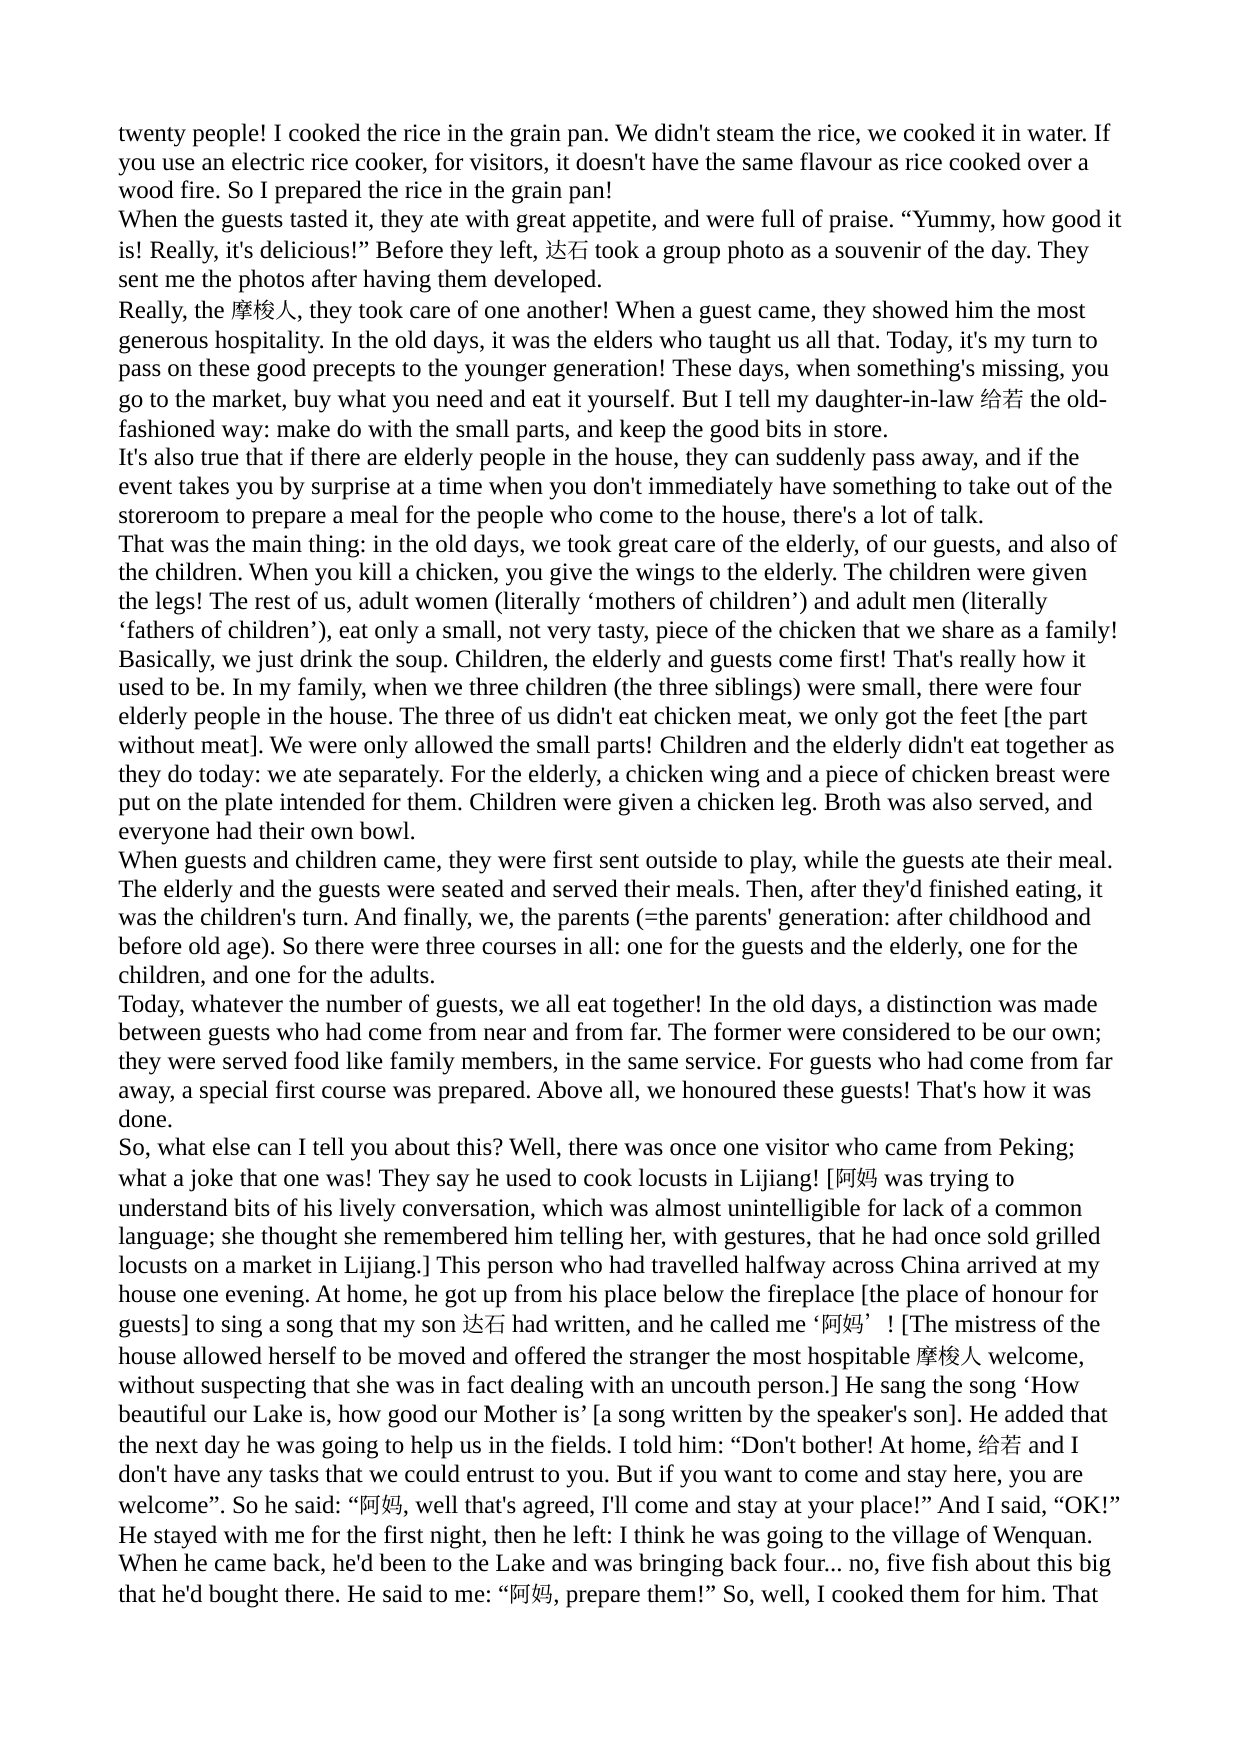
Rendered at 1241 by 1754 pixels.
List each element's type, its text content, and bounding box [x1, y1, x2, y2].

text That was the main thing: in the old days, we took great care of the elderly, of our guests, and also of the children. When you kill a chicken, you give the wings to the elderly. The children were given the legs! The rest of us, adult women (literally ‘mothers of children’) and adult men (literally ‘fathers of children’), eat only a small, not very tasty, piece of the chicken that we share as a family! Basically, we just drink the soup. Children, the elderly and guests come first! That's really how it used to be. In my family, when we three children (the three siblings) were small, there were four elderly people in the house. The three of us didn't eat chicken meat, we only got the feet [the part without meat]. We were only allowed the small parts! Children and the elderly didn't eat together as they do today: we ate separately. For the elderly, a chicken wing and a piece of chicken breast were put on the plate intended for them. Children were given a chicken leg. Broth was also served, and everyone had their own bowl. [118, 529, 1122, 845]
text So, what else can I tell you about this? Well, there was once one visitor who came from Peking; what a joke that one was! They say he used to cook locusts in Lijiang! [阿妈 was trying to understand bits of his lively conversation, which was almost unintelligible for lack of a common language; she thought she remembered him telling her, with gestures, that he had once sold grilled locusts on a market in Lijiang.] This person who had travelled halfway across China arrived at my house one evening. At home, he got up from his place below the fireplace [the place of honour for guests] to sing a song that my son 达石 had written, and he called me ‘阿妈’! [The mistress of the house allowed herself to be moved and offered the stranger the most hospitable 摩梭人 welcome, without suspecting that she was in fact dealing with an uncouth person.] He sang the song ‘How beautiful our Lake is, how good our Mother is’ [a song written by the speaker's son]. He added that the next day he was going to help us in the fields. I told him: “Don't bother! At home, 给若 and I don't have any tasks that we could entrust to you. But if you want to come and stay here, you are welcome”. So he said: “阿妈, well that's agreed, I'll come and stay at your place!” And I said, “OK!” He stayed with me for the first night, then he left: I think he was going to the village of Wenquan. When he came back, he'd been to the Lake and was bringing back four... no, five fish about this big that he'd bought there. He said to me: “阿妈, prepare them!” So, well, I cooked them for him. That [118, 1132, 1122, 1609]
text When the guests tasted it, they ate with great appetite, and were full of praise. “Yummy, how good it is! Really, it's delicious!” Before they left, 达石 took a group photo as a souvenir of the day. They sent me the photos after having them developed. [118, 204, 1122, 293]
text twenty people! I cooked the rice in the grain pan. We didn't steam the rice, we cooked it in water. If you use an electric rice cooker, for visitors, it doesn't have the same flavour as rice cooked over a wood fire. So I prepared the rice in the grain pan! [118, 118, 1122, 204]
text Really, the 摩梭人, they took care of one another! When a guest came, they showed him the most generous hospitality. In the old days, it was the elders who taught us all that. Today, it's my turn to pass on these good precepts to the younger generation! These days, when something's missing, you go to the market, buy what you need and eat it yourself. But I tell my daughter-in-law 给若 the old-fashioned way: make do with the small parts, and keep the good bits in store. [118, 293, 1122, 442]
text It's also true that if there are elderly people in the house, they can suddenly pass away, and if the event takes you by surprise at a time when you don't immediately have something to take out of the storeroom to prepare a meal for the people who come to the house, there's a lot of talk. [118, 442, 1122, 529]
text When guests and children came, they were first sent outside to play, while the guests ate their meal. The elderly and the guests were seated and served their meals. Then, after they'd finished eating, it was the children's turn. And finally, we, the parents (=the parents' generation: after childhood and before old age). So there were three courses in all: one for the guests and the elderly, one for the children, and one for the adults. [118, 845, 1122, 989]
text Today, whatever the number of guests, we all eat together! In the old days, a distinction was made between guests who had come from near and from far. The former were considered to be our own; they were served food like family members, in the same service. For guests who had come from far away, a special first course was prepared. Above all, we honoured these guests! That's how it was done. [118, 989, 1122, 1132]
